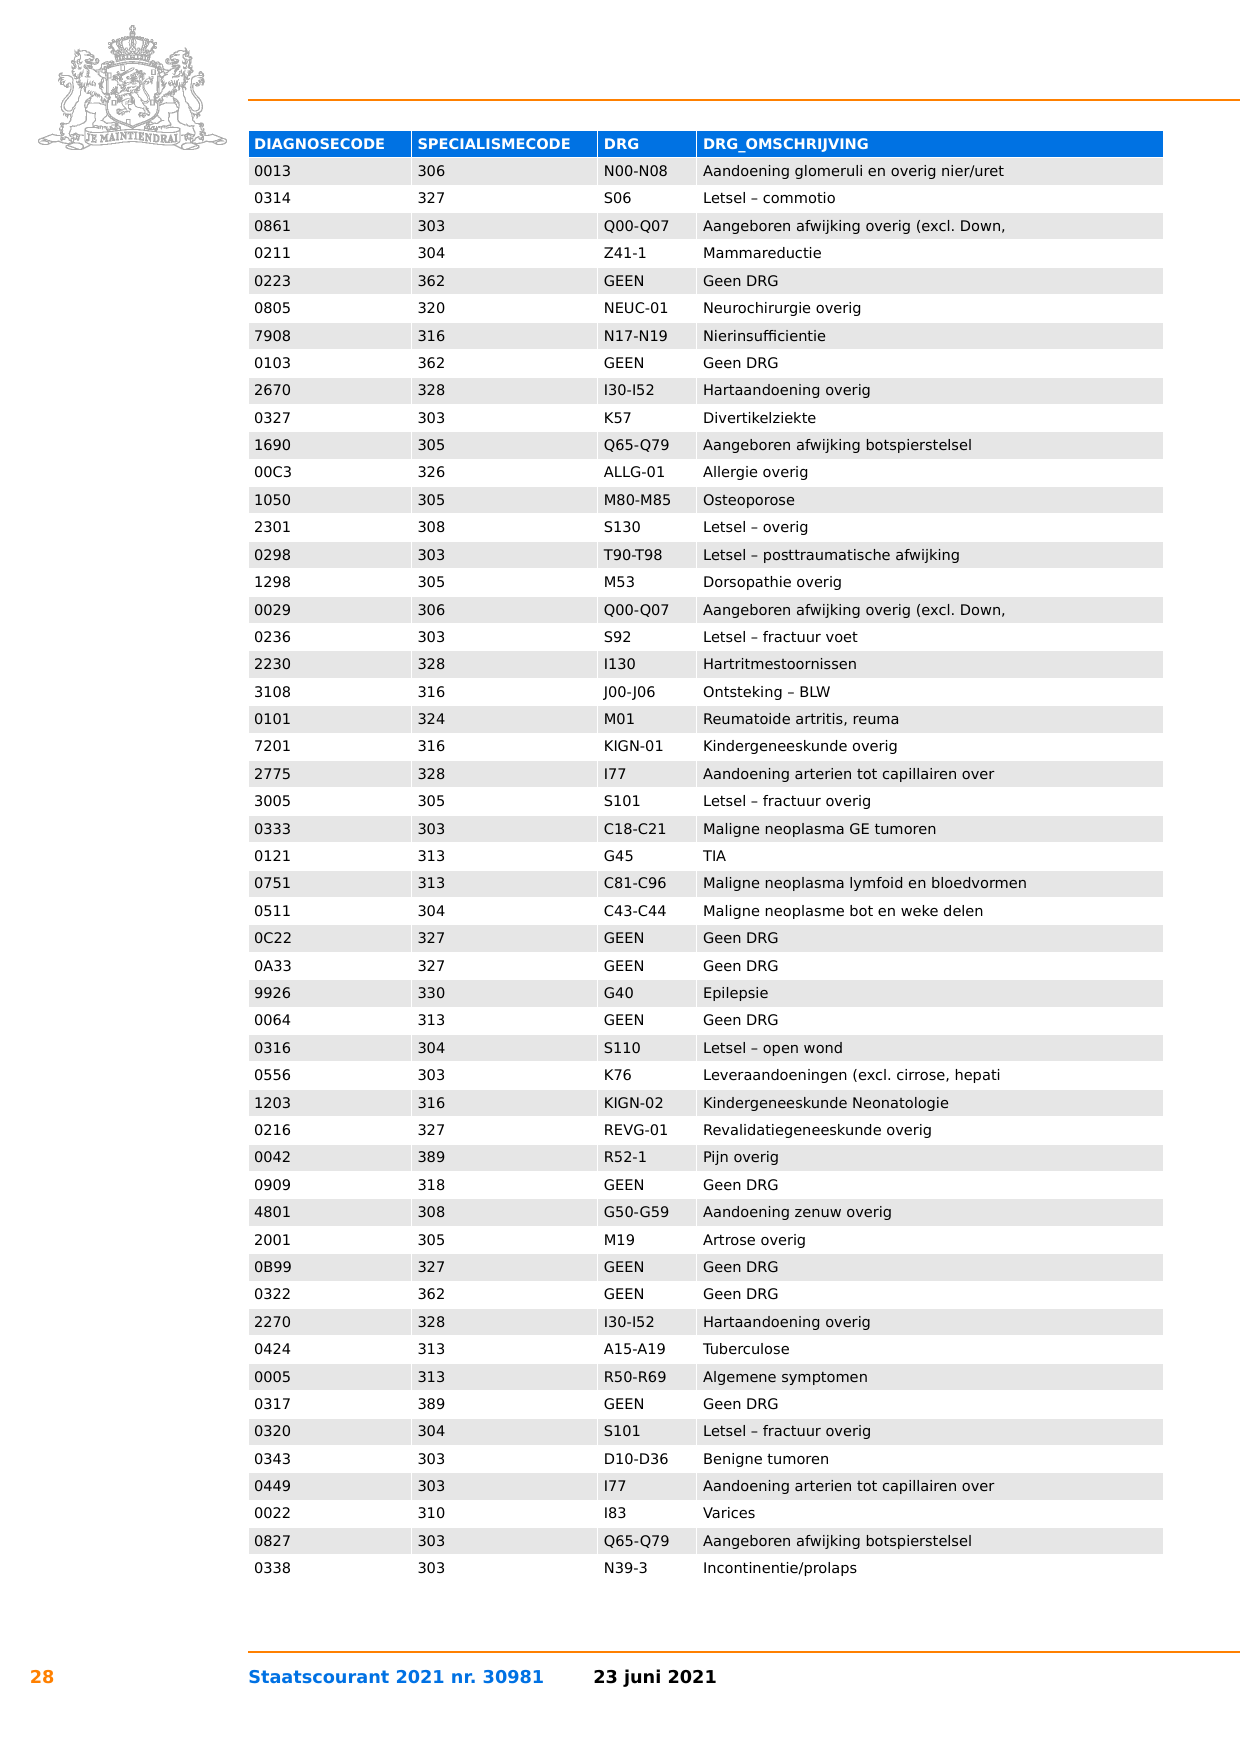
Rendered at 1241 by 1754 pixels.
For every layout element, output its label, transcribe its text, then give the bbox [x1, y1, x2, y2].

table_cell 316 [412, 679, 597, 705]
table_cell C81-C96 [598, 871, 696, 897]
table_cell 7908 [249, 323, 411, 349]
table_cell 0909 [249, 1172, 411, 1198]
table_cell C18-C21 [598, 816, 696, 842]
table_cell 0316 [249, 1035, 411, 1061]
table_cell I30-I52 [598, 378, 696, 404]
table_cell Incontinentie/prolaps [697, 1556, 1163, 1582]
table_cell 328 [412, 761, 597, 787]
table_cell Letsel – fractuur overig [697, 789, 1163, 815]
table_cell 0216 [249, 1117, 411, 1143]
table_cell 0861 [249, 213, 411, 239]
table_cell 320 [412, 295, 597, 322]
table_cell 0211 [249, 241, 411, 267]
table_cell 313 [412, 1364, 597, 1390]
table_cell 0556 [249, 1063, 411, 1089]
table_cell Letsel – open wond [697, 1035, 1163, 1061]
table_cell A15-A19 [598, 1336, 696, 1363]
table_cell Aangeboren afwijking botspierstelsel [697, 1528, 1163, 1554]
table_cell TIA [697, 843, 1163, 869]
table_cell 306 [412, 597, 597, 623]
table_cell 0B99 [249, 1254, 411, 1281]
table_cell Geen DRG [697, 1172, 1163, 1198]
table_cell Ontsteking – BLW [697, 679, 1163, 705]
table_cell Geen DRG [697, 1282, 1163, 1308]
table_cell M53 [598, 569, 696, 596]
table_cell 305 [412, 1227, 597, 1253]
table_cell 0298 [249, 542, 411, 568]
table_cell 362 [412, 1282, 597, 1308]
table_cell I130 [598, 651, 696, 678]
table_cell 1298 [249, 569, 411, 596]
table_cell Z41-1 [598, 241, 696, 267]
picture [38, 25, 227, 150]
table_cell Allergie overig [697, 460, 1163, 486]
table_cell M80-M85 [598, 487, 696, 513]
table_cell N00-N08 [598, 158, 696, 185]
table_cell 0338 [249, 1556, 411, 1582]
table_cell 308 [412, 515, 597, 541]
table_cell 316 [412, 734, 597, 760]
table_cell 316 [412, 323, 597, 349]
table_cell 0101 [249, 706, 411, 733]
table_cell Hartaandoening overig [697, 378, 1163, 404]
table_cell 306 [412, 158, 597, 185]
table_cell N17-N19 [598, 323, 696, 349]
table_cell M01 [598, 706, 696, 733]
table_cell GEEN [598, 1254, 696, 1281]
table_cell I30-I52 [598, 1309, 696, 1335]
table_cell Leveraandoeningen (excl. cirrose, hepati [697, 1063, 1163, 1089]
table_cell 0327 [249, 405, 411, 431]
table_cell 313 [412, 843, 597, 869]
table_cell 327 [412, 925, 597, 952]
table_cell C43-C44 [598, 898, 696, 924]
table_cell 303 [412, 1063, 597, 1089]
table_cell 316 [412, 1090, 597, 1116]
table_cell 328 [412, 378, 597, 404]
table_cell Algemene symptomen [697, 1364, 1163, 1390]
table_cell 303 [412, 213, 597, 239]
table_cell 0064 [249, 1008, 411, 1034]
table_cell REVG-01 [598, 1117, 696, 1143]
table_cell 0805 [249, 295, 411, 322]
table_cell 0236 [249, 624, 411, 650]
table_cell T90-T98 [598, 542, 696, 568]
table_cell Maligne neoplasme bot en weke delen [697, 898, 1163, 924]
table_cell 0013 [249, 158, 411, 185]
table_header DIAGNOSECODE [249, 131, 411, 157]
table_cell GEEN [598, 1172, 696, 1198]
table_cell 304 [412, 898, 597, 924]
table_cell Revalidatiegeneeskunde overig [697, 1117, 1163, 1143]
table_cell S92 [598, 624, 696, 650]
table_cell J00-J06 [598, 679, 696, 705]
table_cell 327 [412, 186, 597, 212]
table_cell 3108 [249, 679, 411, 705]
table_cell 2230 [249, 651, 411, 678]
table_cell 2270 [249, 1309, 411, 1335]
table_cell Varices [697, 1501, 1163, 1527]
table_cell Aandoening arterien tot capillairen over [697, 761, 1163, 787]
table_cell 0314 [249, 186, 411, 212]
table_cell Q00-Q07 [598, 213, 696, 239]
table_cell Geen DRG [697, 350, 1163, 376]
table_cell 0424 [249, 1336, 411, 1363]
table_cell Mammareductie [697, 241, 1163, 267]
table_cell 330 [412, 980, 597, 1007]
table_cell Maligne neoplasma lymfoid en bloedvormen [697, 871, 1163, 897]
table_cell 1203 [249, 1090, 411, 1116]
table_cell 305 [412, 487, 597, 513]
table_cell 303 [412, 816, 597, 842]
table_cell Nierinsufficientie [697, 323, 1163, 349]
table_cell N39-3 [598, 1556, 696, 1582]
table_header SPECIALISMECODE [412, 131, 597, 157]
table_cell Tuberculose [697, 1336, 1163, 1363]
table_cell Benigne tumoren [697, 1446, 1163, 1472]
table_cell 0103 [249, 350, 411, 376]
table_cell 328 [412, 651, 597, 678]
table_cell 9926 [249, 980, 411, 1007]
table_cell KIGN-02 [598, 1090, 696, 1116]
table_cell GEEN [598, 953, 696, 979]
table_cell 304 [412, 241, 597, 267]
table_cell GEEN [598, 1282, 696, 1308]
table_cell 0751 [249, 871, 411, 897]
table_cell Epilepsie [697, 980, 1163, 1007]
table_cell 303 [412, 624, 597, 650]
table_cell Hartritmestoornissen [697, 651, 1163, 678]
table_cell 0317 [249, 1391, 411, 1417]
table_header DRG_OMSCHRIJVING [697, 131, 1163, 157]
table_cell Aangeboren afwijking botspierstelsel [697, 432, 1163, 459]
table_cell 303 [412, 1446, 597, 1472]
table_cell Neurochirurgie overig [697, 295, 1163, 322]
table_cell G45 [598, 843, 696, 869]
table_cell I77 [598, 1473, 696, 1500]
table_cell ALLG-01 [598, 460, 696, 486]
table_cell 0029 [249, 597, 411, 623]
table_cell 4801 [249, 1199, 411, 1226]
table_cell R50-R69 [598, 1364, 696, 1390]
table_cell 318 [412, 1172, 597, 1198]
table_cell K76 [598, 1063, 696, 1089]
table_cell 362 [412, 268, 597, 294]
table_cell Letsel – fractuur voet [697, 624, 1163, 650]
table_cell 0223 [249, 268, 411, 294]
table_cell GEEN [598, 1391, 696, 1417]
table_cell 1050 [249, 487, 411, 513]
table_cell 1690 [249, 432, 411, 459]
table_cell 313 [412, 871, 597, 897]
table_cell Geen DRG [697, 268, 1163, 294]
table_cell 327 [412, 1254, 597, 1281]
table_cell 313 [412, 1336, 597, 1363]
table_cell 7201 [249, 734, 411, 760]
table_cell R52-1 [598, 1145, 696, 1171]
table_cell Hartaandoening overig [697, 1309, 1163, 1335]
table_cell 2001 [249, 1227, 411, 1253]
table_cell G40 [598, 980, 696, 1007]
table_cell 328 [412, 1309, 597, 1335]
table_cell 0320 [249, 1419, 411, 1445]
table_cell Q65-Q79 [598, 432, 696, 459]
table_cell 3005 [249, 789, 411, 815]
table_cell 305 [412, 569, 597, 596]
table_header DRG [598, 131, 696, 157]
table_cell 313 [412, 1008, 597, 1034]
table_cell 389 [412, 1391, 597, 1417]
table_cell 0A33 [249, 953, 411, 979]
table_cell G50-G59 [598, 1199, 696, 1226]
table_cell Geen DRG [697, 1008, 1163, 1034]
table_cell Aangeboren afwijking overig (excl. Down, [697, 597, 1163, 623]
table_cell I83 [598, 1501, 696, 1527]
table_cell 303 [412, 1473, 597, 1500]
table_cell Geen DRG [697, 1391, 1163, 1417]
table_cell 310 [412, 1501, 597, 1527]
table_cell GEEN [598, 1008, 696, 1034]
table_cell 389 [412, 1145, 597, 1171]
table_cell Geen DRG [697, 925, 1163, 952]
table_cell Geen DRG [697, 1254, 1163, 1281]
table_cell Pijn overig [697, 1145, 1163, 1171]
table_cell Maligne neoplasma GE tumoren [697, 816, 1163, 842]
table_cell 2670 [249, 378, 411, 404]
table_cell 303 [412, 405, 597, 431]
table_cell 0121 [249, 843, 411, 869]
table_cell GEEN [598, 925, 696, 952]
table_cell 0042 [249, 1145, 411, 1171]
table_cell I77 [598, 761, 696, 787]
table_cell 304 [412, 1419, 597, 1445]
table_cell Q00-Q07 [598, 597, 696, 623]
table_cell 303 [412, 1528, 597, 1554]
table_cell 0333 [249, 816, 411, 842]
table_cell 303 [412, 1556, 597, 1582]
table_cell 0511 [249, 898, 411, 924]
table_cell K57 [598, 405, 696, 431]
table_cell GEEN [598, 268, 696, 294]
table_cell GEEN [598, 350, 696, 376]
table_cell S101 [598, 789, 696, 815]
table_cell M19 [598, 1227, 696, 1253]
table_cell 327 [412, 1117, 597, 1143]
table_cell 324 [412, 706, 597, 733]
table_cell Aandoening arterien tot capillairen over [697, 1473, 1163, 1500]
table_cell Kindergeneeskunde Neonatologie [697, 1090, 1163, 1116]
table_cell Letsel – commotio [697, 186, 1163, 212]
table_cell 304 [412, 1035, 597, 1061]
table_cell 0005 [249, 1364, 411, 1390]
table_cell Reumatoide artritis, reuma [697, 706, 1163, 733]
table_cell S130 [598, 515, 696, 541]
table_cell Kindergeneeskunde overig [697, 734, 1163, 760]
table_cell Aandoening glomeruli en overig nier/uret [697, 158, 1163, 185]
table_cell 326 [412, 460, 597, 486]
table_cell Aangeboren afwijking overig (excl. Down, [697, 213, 1163, 239]
table_cell NEUC-01 [598, 295, 696, 322]
table_cell S110 [598, 1035, 696, 1061]
table_cell Geen DRG [697, 953, 1163, 979]
table_cell 327 [412, 953, 597, 979]
table_cell 305 [412, 432, 597, 459]
table_cell Artrose overig [697, 1227, 1163, 1253]
table_cell 308 [412, 1199, 597, 1226]
table_cell 0022 [249, 1501, 411, 1527]
table_cell 0827 [249, 1528, 411, 1554]
table_cell Divertikelziekte [697, 405, 1163, 431]
table_cell Letsel – overig [697, 515, 1163, 541]
table_cell Dorsopathie overig [697, 569, 1163, 596]
table_cell Letsel – fractuur overig [697, 1419, 1163, 1445]
table_cell S101 [598, 1419, 696, 1445]
table_cell 0449 [249, 1473, 411, 1500]
table_cell 2775 [249, 761, 411, 787]
table_cell Q65-Q79 [598, 1528, 696, 1554]
table_cell D10-D36 [598, 1446, 696, 1472]
table_cell Letsel – posttraumatische afwijking [697, 542, 1163, 568]
table_cell KIGN-01 [598, 734, 696, 760]
table_cell 0C22 [249, 925, 411, 952]
table_cell 2301 [249, 515, 411, 541]
table_cell 303 [412, 542, 597, 568]
table_cell 0322 [249, 1282, 411, 1308]
table_cell 00C3 [249, 460, 411, 486]
table_cell 305 [412, 789, 597, 815]
table_cell Osteoporose [697, 487, 1163, 513]
table_cell 0343 [249, 1446, 411, 1472]
table_cell S06 [598, 186, 696, 212]
table_cell 362 [412, 350, 597, 376]
table_cell Aandoening zenuw overig [697, 1199, 1163, 1226]
